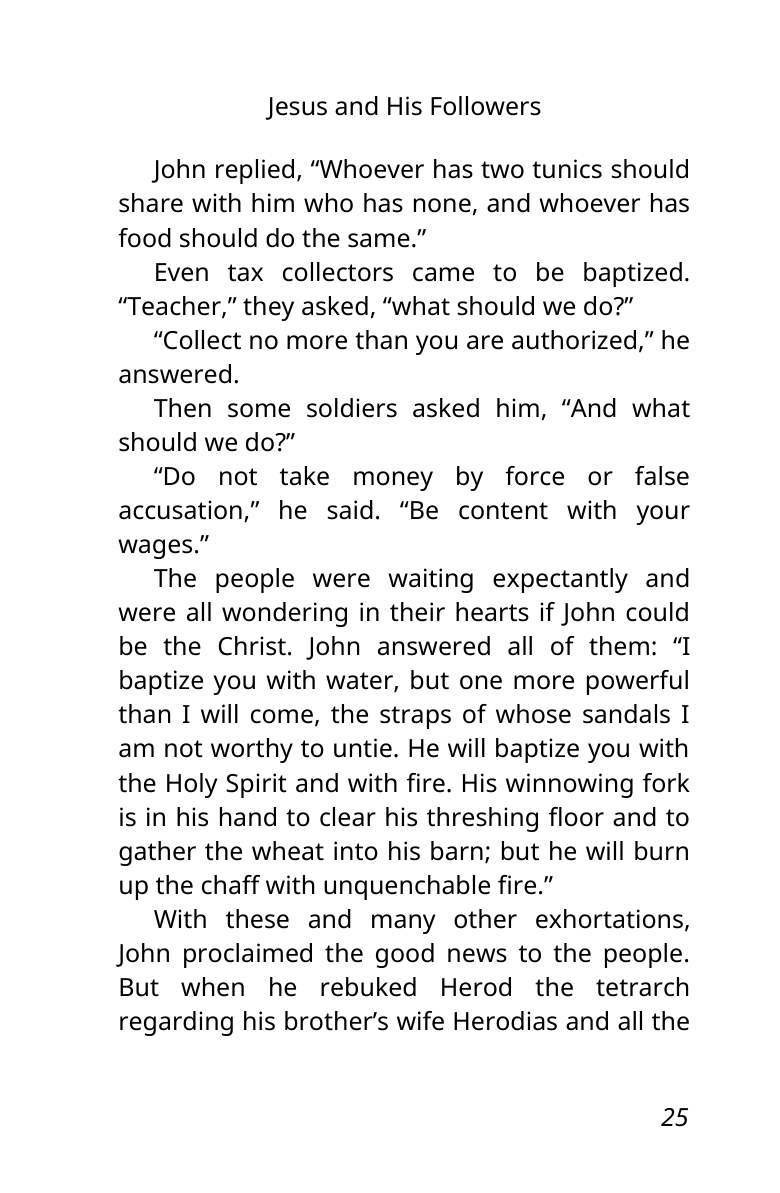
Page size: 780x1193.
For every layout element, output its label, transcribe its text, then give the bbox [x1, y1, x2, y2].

text “Collect no more than you are authorized,” he answered. [118, 322, 691, 391]
text Then some soldiers asked him, “And what should we do?” [118, 391, 691, 459]
text The people were waiting expectantly and were all wondering in their hearts if John could be the Christ. John answered all of them: “I baptize you with water, but one more powerful than I will come, the straps of whose sandals I am not worthy to untie. He will baptize you with the Holy Spirit and with fire. His winnowing fork is in his hand to clear his threshing floor and to gather the wheat into his barn; but he will burn up the chaff with unquenchable fire.” [118, 561, 691, 901]
text With these and many other exhortations, John proclaimed the good news to the people. But when he rebuked Herod the tetrarch regarding his brother’s wife Herodias and all the [118, 901, 691, 1038]
text “Do not take money by force or false accusation,” he said. “Be content with your wages.” [118, 459, 691, 561]
text Even tax collectors came to be baptized. “Teacher,” they asked, “what should we do?” [118, 254, 691, 322]
text John replied, “Whoever has two tunics should share with him who has none, and whoever has food should do the same.” [118, 152, 691, 254]
